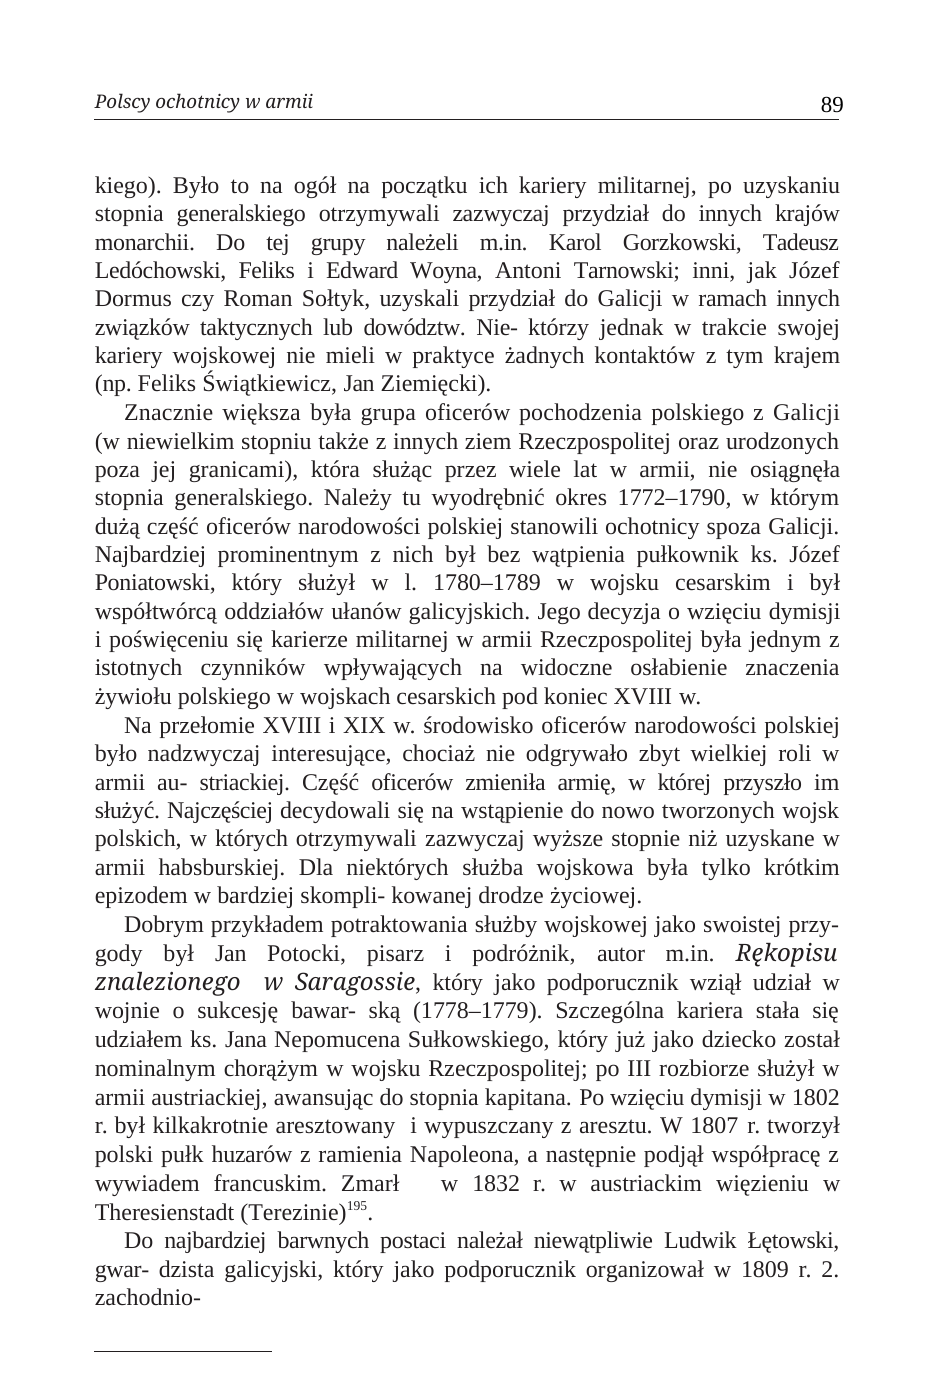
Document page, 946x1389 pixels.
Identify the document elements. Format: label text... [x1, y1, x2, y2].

text kiego). Było to na ogół na początku ich kariery militarnej, po uzyskaniu stopnia generalskiego otrzymywali zazwyczaj przydział do innych krajów monarchii. Do tej grupy należeli m.in. Karol Gorzkowski, Tadeusz Ledóchowski, Feliks i Edward Woyna, Antoni Tarnowski; inni, jak Józef Dormus czy Roman Sołtyk, uzyskali przydział do Galicji w ramach innych związków taktycznych lub dowództw. Nie- którzy jednak w trakcie swojej kariery wojskowej nie mieli w praktyce żadnych kontaktów z tym krajem (np. Feliks Świątkiewicz, Jan Ziemięcki). [94, 171, 840, 397]
text Do najbardziej barwnych postaci należał niewątpliwie Ludwik Łętowski, gwar- dzista galicyjski, który jako podporucznik organizował w 1809 r. 2. zachodnio- [94, 1226, 840, 1311]
text Znacznie większa była grupa oficerów pochodzenia polskiego z Galicji (w niewielkim stopniu także z innych ziem Rzeczpospolitej oraz urodzonych poza jej granicami), która służąc przez wiele lat w armii, nie osiągnęła stopnia generalskiego. Należy tu wyodrębnić okres 1772–1790, w którym dużą część oficerów narodowości polskiej stanowili ochotnicy spoza Galicji. Najbardziej prominentnym z nich był bez wątpienia pułkownik ks. Józef Poniatowski, który służył w l. 1780–1789 w wojsku cesarskim i był współtwórcą oddziałów ułanów galicyjskich. Jego decyzja o wzięciu dymisji i poświęceniu się karierze militarnej w armii Rzeczpospolitej była jednym z istotnych czynników wpływających na widoczne osłabienie znaczenia żywiołu polskiego w wojskach cesarskich pod koniec XVIII w. [94, 398, 840, 709]
text Dobrym przykładem potraktowania służby wojskowej jako swoistej przy- gody był Jan Potocki, pisarz i podróżnik, autor m.in. Rękopisu znalezionego w Saragossie, który jako podporucznik wziął udział w wojnie o sukcesję bawar- ską (1778–1779). Szczególna kariera stała się udziałem ks. Jana Nepomucena Sułkowskiego, który już jako dziecko został nominalnym chorążym w wojsku Rzeczpospolitej; po III rozbiorze służył w armii austriackiej, awansując do stopnia kapitana. Po wzięciu dymisji w 1802 r. był kilkakrotnie aresztowany i wypuszczany z aresztu. W 1807 r. tworzył polski pułk huzarów z ramienia Napoleona, a następnie podjął współpracę z wywiadem francuskim. Zmarł w 1832 r. w austriackim więzieniu w Theresienstadt (Terezinie)195. [94, 909, 840, 1226]
text Na przełomie XVIII i XIX w. środowisko oficerów narodowości polskiej było nadzwyczaj interesujące, chociaż nie odgrywało zbyt wielkiej roli w armii au- striackiej. Część oficerów zmieniła armię, w której przyszło im służyć. Najczęściej decydowali się na wstąpienie do nowo tworzonych wojsk polskich, w których otrzymywali zazwyczaj wyższe stopnie niż uzyskane w armii habsburskiej. Dla niektórych służba wojskowa była tylko krótkim epizodem w bardziej skompli- kowanej drodze życiowej. [94, 711, 840, 909]
